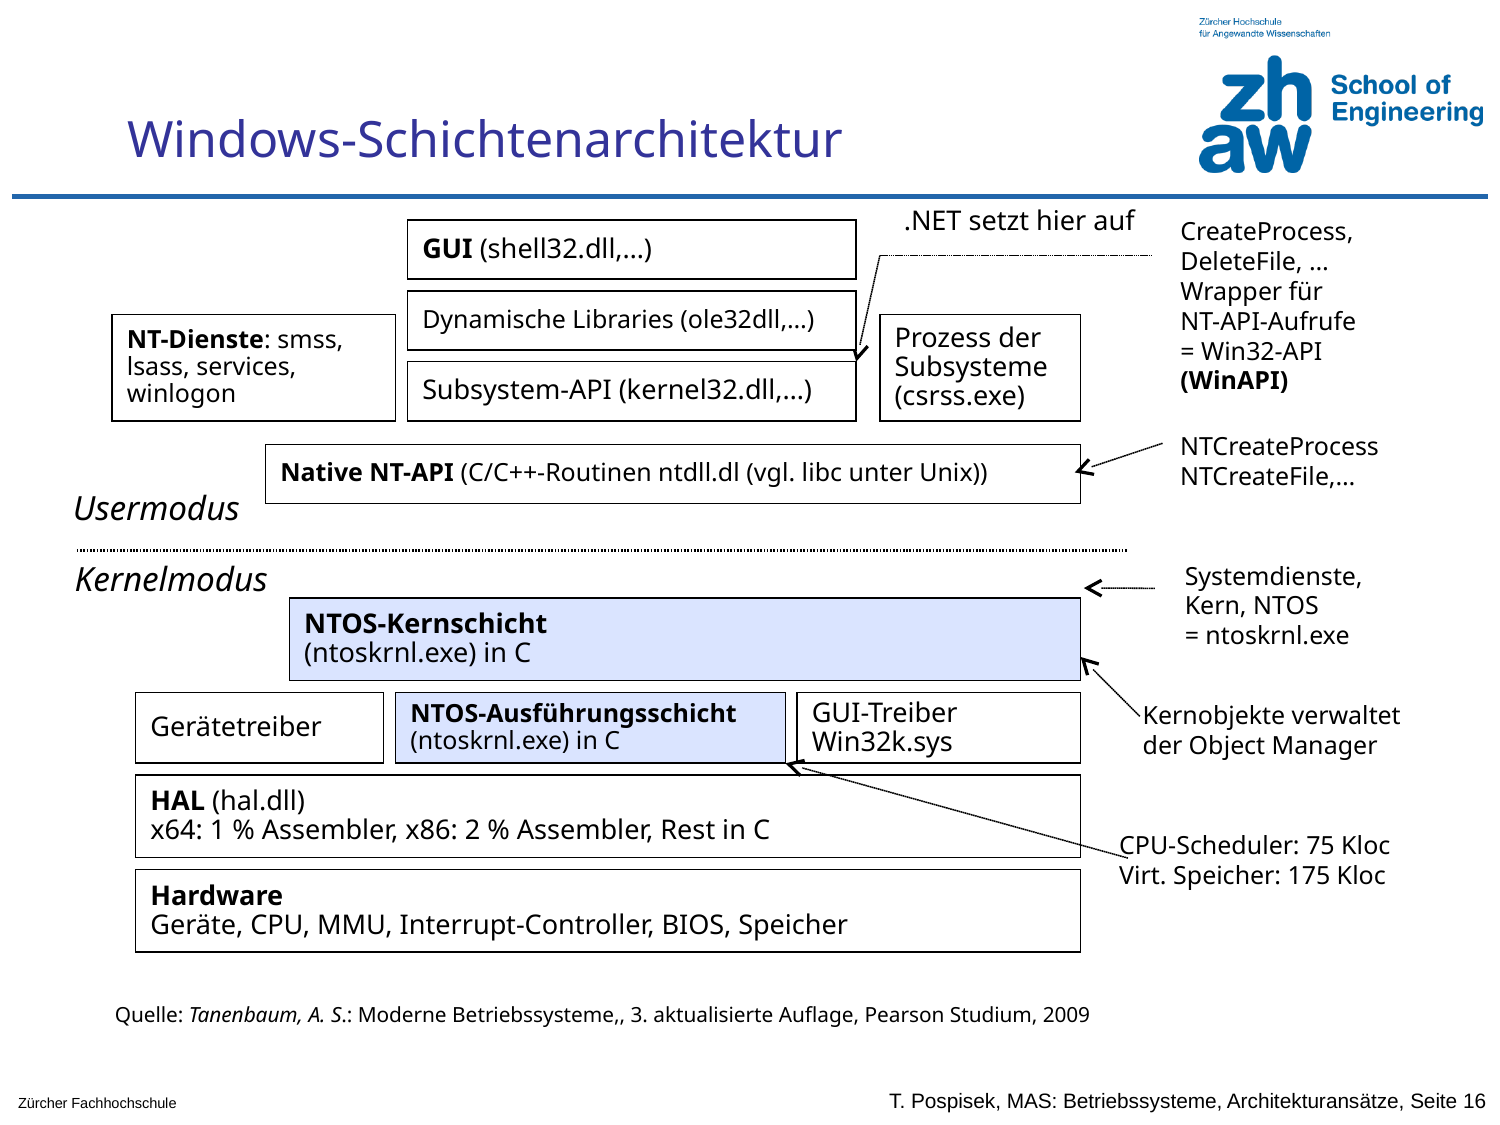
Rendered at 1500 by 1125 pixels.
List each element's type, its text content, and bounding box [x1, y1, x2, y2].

text_box GUI-Treiber Win32k.sys [797, 692, 1081, 764]
text_box Subsystem-API (kernel32.dll,…) [407, 361, 857, 421]
text_box Usermodus [58, 479, 255, 535]
text_box Prozess der Subsysteme (csrss.exe) [879, 314, 1081, 421]
text_box Quelle: Tanenbaum, A. S.: Moderne Betriebssysteme,, 3. aktualisierte Auflage, Pearson Studium, 2009 [100, 994, 1117, 1035]
text_box Kernelmodus [59, 550, 283, 606]
text_box HAL (hal.dll) x64: 1 % Assembler, x86: 2 % Assembler, Rest in C [831, 774, 1081, 844]
text_box NTCreateProcess NTCreateFile,… [1165, 422, 1395, 498]
text_box Dynamische Libraries (ole32dll,…) [407, 290, 857, 350]
text_box Systemdienste, Kern, NTOS = ntoskrnl.exe [1169, 552, 1385, 658]
picture [1199, 18, 1483, 173]
text_box Gerätetreiber [135, 692, 384, 764]
text_box .NET setzt hier auf [889, 196, 1150, 244]
text_box GUI (shell32.dll,…) [407, 220, 857, 279]
text_box NTOS-Ausführungsschicht (ntoskrnl.exe) in C [395, 692, 786, 764]
text_box Hardware Geräte, CPU, MMU, Interrupt-Controller, BIOS, Speicher [135, 869, 1081, 953]
text_box NTOS-Kernschicht (ntoskrnl.exe) in C [289, 597, 1081, 681]
text_box CPU-Scheduler: 75 Kloc Virt. Speicher: 175 Kloc [1104, 822, 1453, 898]
text_box Native NT-API (C/C++-Routinen ntdll.dl (vgl. libc unter Unix)) [265, 444, 1081, 504]
text_box HAL (hal.dll) x64: 1 % Assembler, x86: 2 % Assembler, Rest in C [135, 774, 1081, 858]
text_box Kernobjekte verwaltet der Object Manager [1127, 692, 1424, 768]
text_box NT-Dienste: smss, lsass, services, winlogon [112, 314, 396, 421]
text_box CreateProcess, DeleteFile, … Wrapper für NT-API-Aufrufe = Win32-API (WinAPI) [1165, 207, 1372, 403]
title Windows-Schichtenarchitektur [112, 50, 1391, 175]
